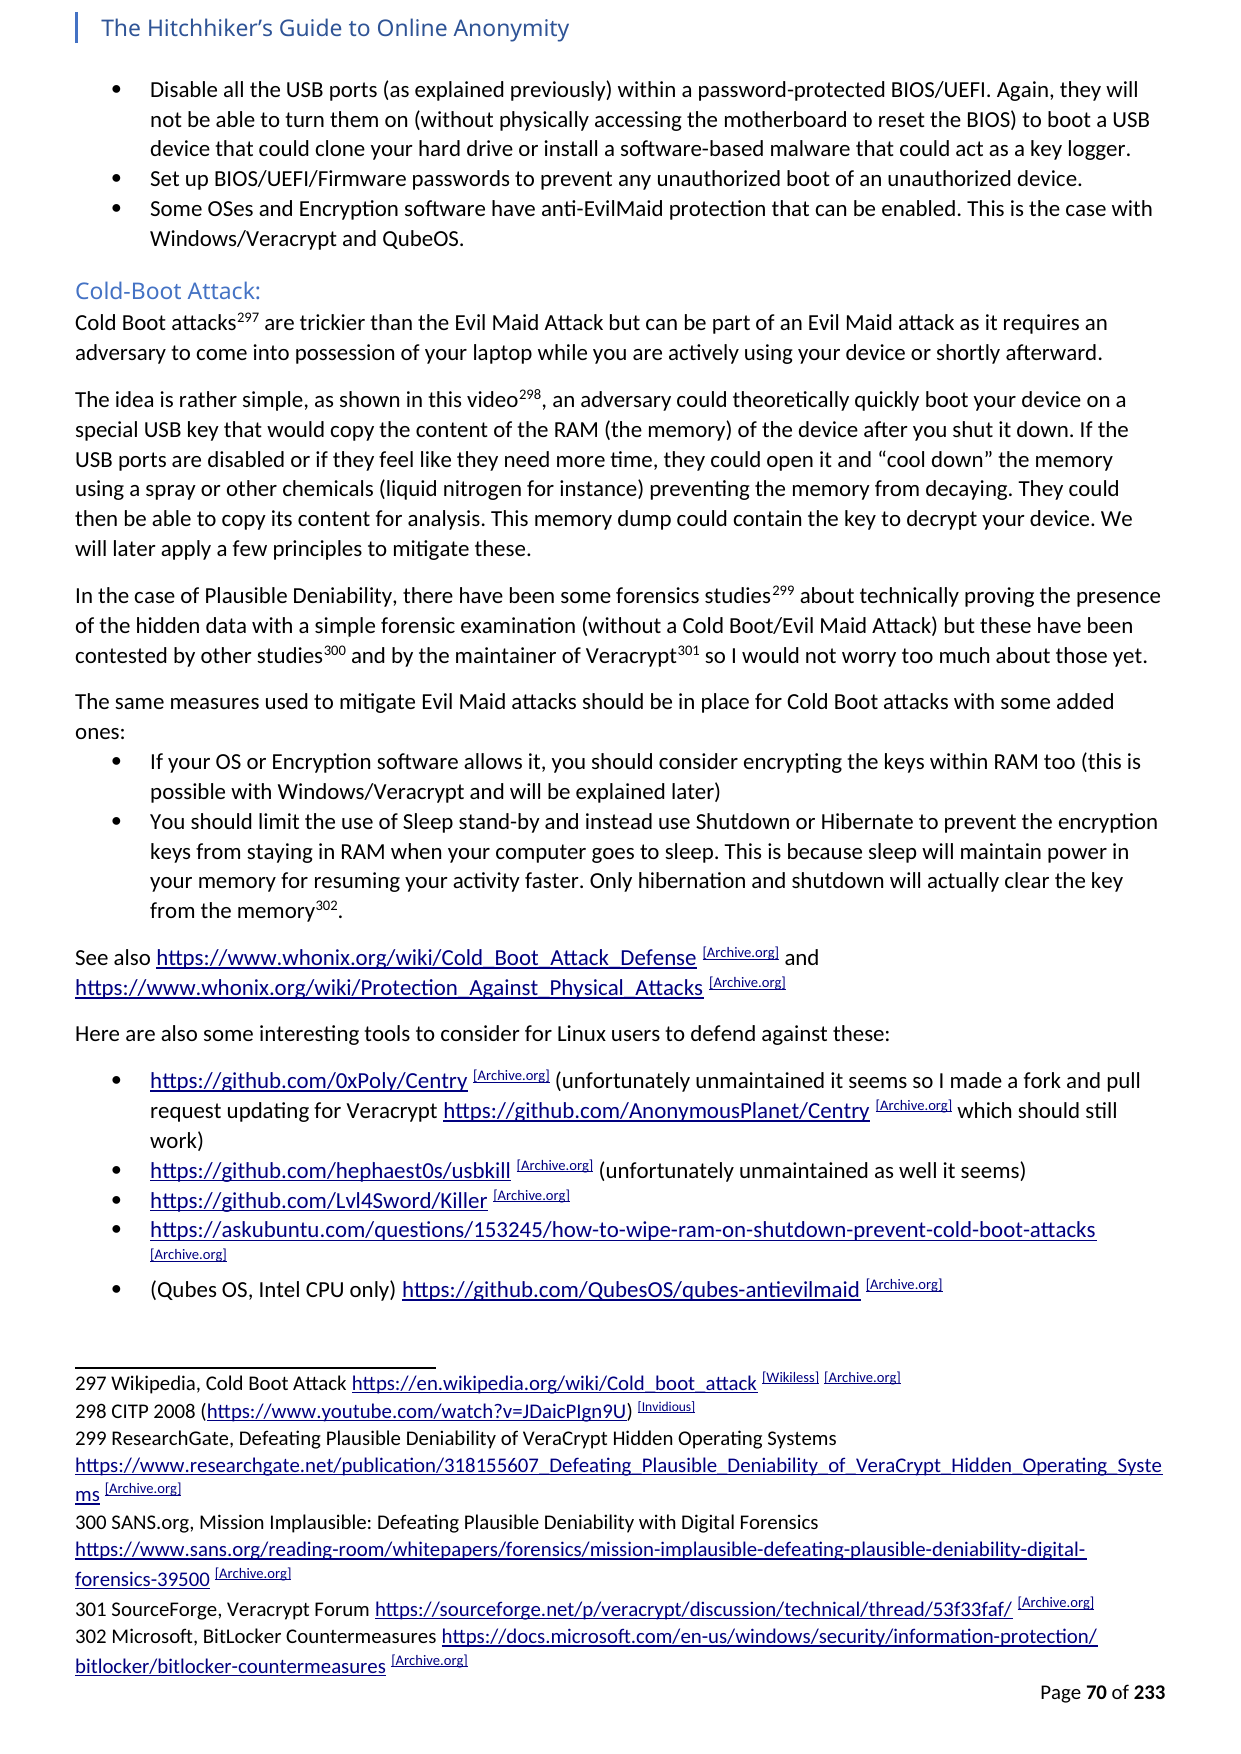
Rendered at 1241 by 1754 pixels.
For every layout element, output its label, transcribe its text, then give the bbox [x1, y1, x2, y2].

list https://github.com/Lvl4Sword/Killer [Archive.org] [112, 1186, 1165, 1214]
text CITP 2008 (https://www.youtube.com/watch?v=JDaicPIgn9U) [Invidious] [75, 1398, 1165, 1423]
list Microsoft, BitLocker Countermeasures https://docs.microsoft.com/en-us/windows/security/information-protection/bitlocker/bitlocker-countermeasures [Archive.org] [75, 1624, 1165, 1679]
list If your OS or Encryption software allows it, you should consider encrypting the keys within RAM too (this is possible with Windows/Veracrypt and will be explained later) [112, 747, 1165, 805]
text In the case of Plausible Deniability, there have been some forensics studies about technically proving the presence of the hidden data with a simple forensic examination (without a Cold Boot/Evil Maid Attack) but these have been contested by other studies and by the maintainer of Veracrypt so I would not worry too much about those yet. [75, 581, 1165, 669]
list Set up BIOS/UEFI/Firmware passwords to prevent any unauthorized boot of an unauthorized device. [112, 164, 1165, 192]
text Here are also some interesting tools to consider for Linux users to defend against these: [75, 1019, 1165, 1048]
subtitle Cold-Boot Attack: [75, 275, 1165, 306]
list https://github.com/hephaest0s/usbkill [Archive.org] (unfortunately unmaintained as well it seems) [112, 1156, 1165, 1184]
list (Qubes OS, Intel CPU only) https://github.com/QubesOS/qubes-antievilmaid [Archive.org] [112, 1275, 1165, 1303]
text The idea is rather simple, as shown in this video, an adversary could theoretically quickly boot your device on a special USB key that would copy the content of the RAM (the memory) of the device after you shut it down. If the USB ports are disabled or if they feel like they need more time, they could open it and “cool down” the memory using a spray or other chemicals (liquid nitrogen for instance) preventing the memory from decaying. They could then be able to copy its content for analysis. This memory dump could contain the key to decrypt your device. We will later apply a few principles to mitigate these. [75, 385, 1165, 562]
text SANS.org, Mission Implausible: Defeating Plausible Deniability with Digital Forensics https://www.sans.org/reading-room/whitepapers/forensics/mission-implausible-defeating-plausible-deniability-digital-forensics-39500 [Archive.org] [75, 1509, 1165, 1592]
text Cold Boot attacks are trickier than the Evil Maid Attack but can be part of an Evil Maid attack as it requires an adversary to come into possession of your laptop while you are actively using your device or shortly afterward. [75, 308, 1165, 366]
list https://askubuntu.com/questions/153245/how-to-wipe-ram-on-shutdown-prevent-cold-boot-attacks [Archive.org] [112, 1216, 1165, 1273]
text Wikipedia, Cold Boot Attack https://en.wikipedia.org/wiki/Cold_boot_attack [Wikiless] [Archive.org] [75, 1368, 1165, 1396]
list Some OSes and Encryption software have anti-EvilMaid protection that can be enabled. This is the case with Windows/Veracrypt and QubeOS. [112, 194, 1165, 252]
list Disable all the USB ports (as explained previously) within a password-protected BIOS/UEFI. Again, they will not be able to turn them on (without physically accessing the motherboard to reset the BIOS) to boot a USB device that could clone your hard drive or install a software-based malware that could act as a key logger. [112, 75, 1165, 163]
text The same measures used to mitigate Evil Maid attacks should be in place for Cold Boot attacks with some added ones: [75, 687, 1165, 745]
text SourceForge, Veracrypt Forum https://sourceforge.net/p/veracrypt/discussion/technical/thread/53f33faf/ [Archive.org] [75, 1594, 1165, 1622]
list https://github.com/0xPoly/Centry [Archive.org] (unfortunately unmaintained it seems so I made a fork and pull request updating for Veracrypt https://github.com/AnonymousPlanet/Centry [Archive.org] which should still work) [112, 1066, 1165, 1154]
list You should limit the use of Sleep stand-by and instead use Shutdown or Hibernate to prevent the encryption keys from staying in RAM when your computer goes to sleep. This is because sleep will maintain power in your memory for resuming your activity faster. Only hibernation and shutdown will actually clear the key from the memory. [112, 807, 1165, 924]
text See also https://www.whonix.org/wiki/Cold_Boot_Attack_Defense [Archive.org] and https://www.whonix.org/wiki/Protection_Against_Physical_Attacks [Archive.org] [75, 943, 1165, 1001]
text ResearchGate, Defeating Plausible Deniability of VeraCrypt Hidden Operating Systems https://www.researchgate.net/publication/318155607_Defeating_Plausible_Deniability_of_VeraCrypt_Hidden_Operating_Systems [Archive.org] [75, 1425, 1165, 1507]
